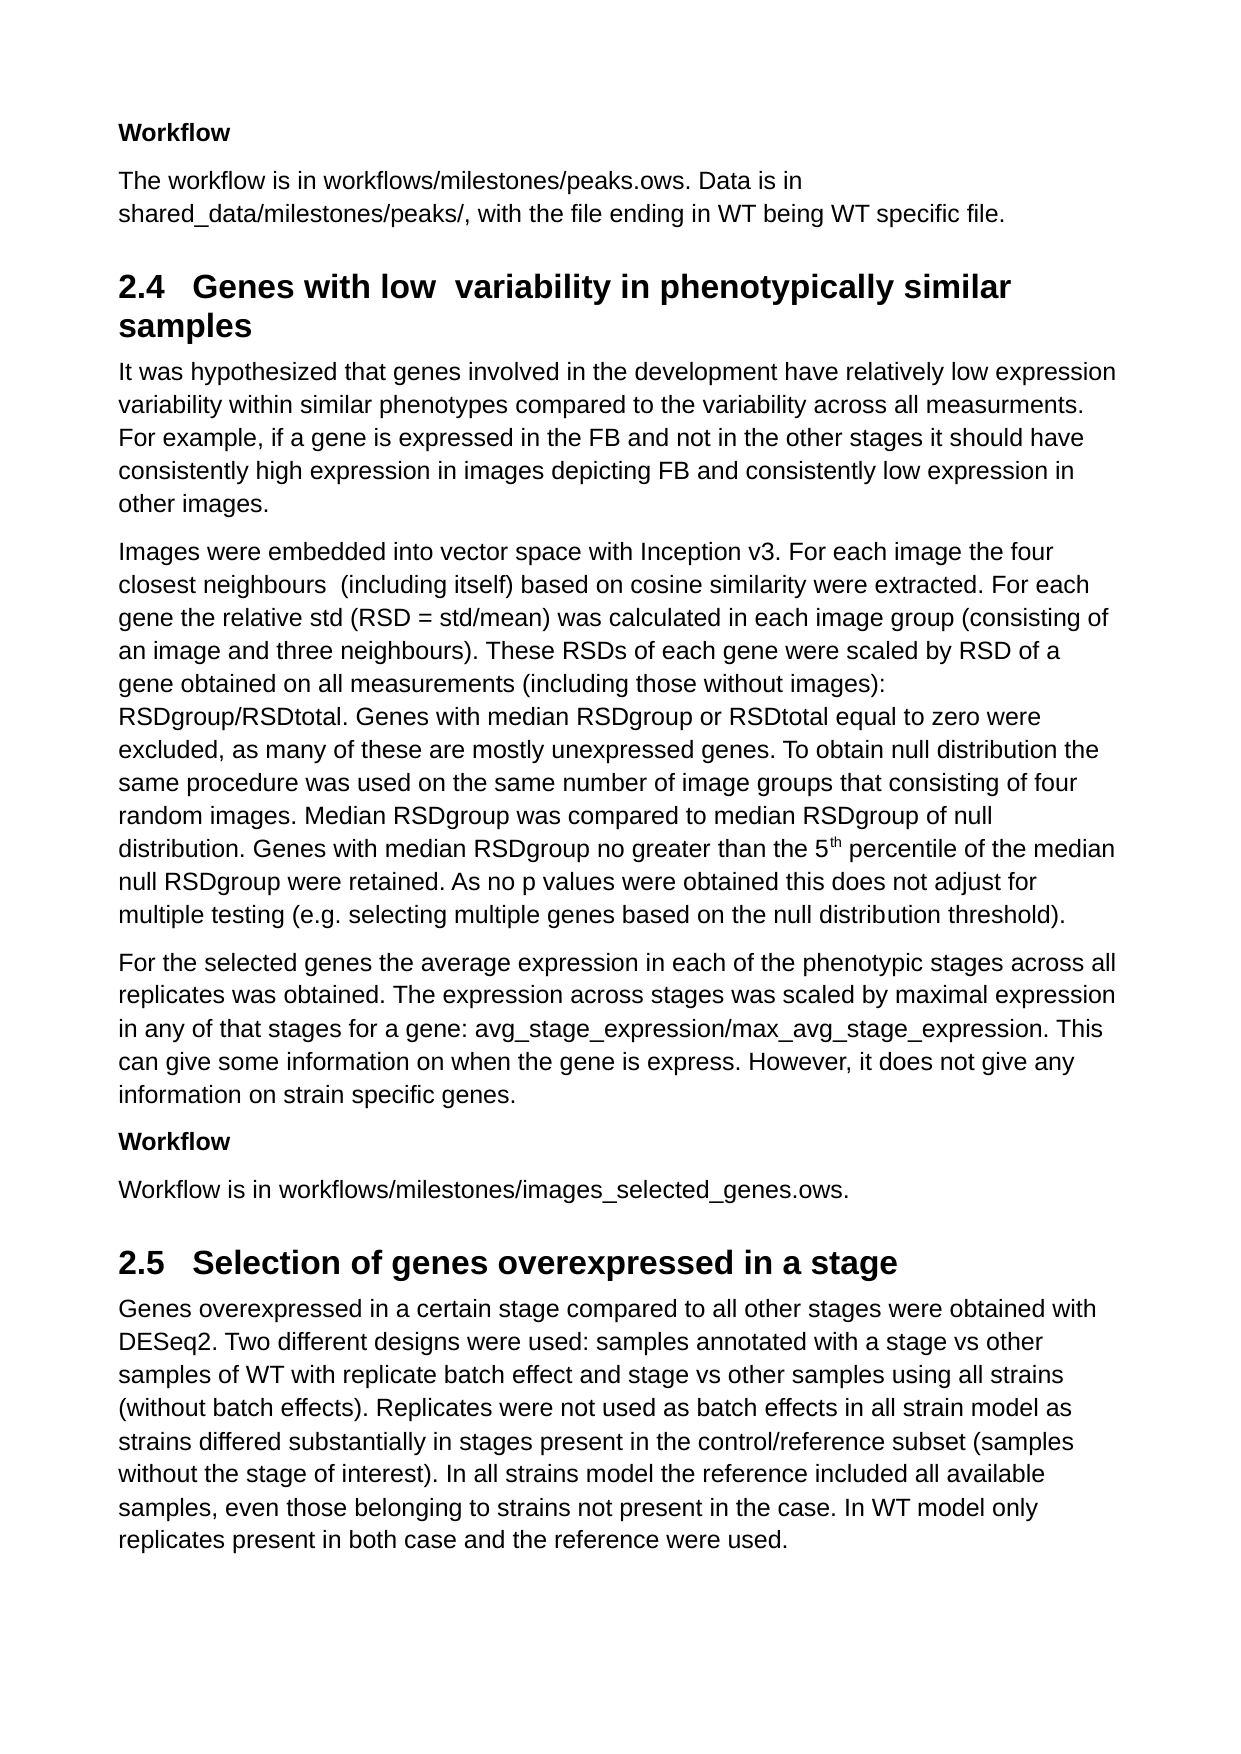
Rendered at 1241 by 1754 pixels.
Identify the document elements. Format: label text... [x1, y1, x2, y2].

text The workflow is in workflows/milestones/peaks.ows. Data is in shared_data/milestones/peaks/, with the file ending in WT being WT specific file. [118, 166, 1122, 227]
subtitle Selection of genes overexpressed in a stage [118, 1243, 1122, 1282]
text Workflow is in workflows/milestones/images_selected_genes.ows. [118, 1175, 1122, 1203]
text Images were embedded into vector space with Inception v3. For each image the four closest neighbours (including itself) based on cosine similarity were extracted. For each gene the relative std (RSD = std/mean) was calculated in each image group (consisting of an image and three neighbours). These RSDs of each gene were scaled by RSD of a gene obtained on all measurements (including those without images): RSDgroup/RSDtotal. Genes with median RSDgroup or RSDtotal equal to zero were excluded, as many of these are mostly unexpressed genes. To obtain null distribution the same procedure was used on the same number of image groups that consisting of four random images. Median RSDgroup was compared to median RSDgroup of null distribution. Genes with median RSDgroup no greater than the 5th percentile of the median null RSDgroup were retained. As no p values were obtained this does not adjust for multiple testing (e.g. selecting multiple genes based on the null distribution threshold). [118, 537, 1122, 929]
subtitle Genes with low variability in phenotypically similar samples [118, 267, 1122, 344]
text Workflow [118, 118, 1122, 147]
text For the selected genes the average expression in each of the phenotypic stages across all replicates was obtained. The expression across stages was scaled by maximal expression in any of that stages for a gene: avg_stage_expression/max_avg_stage_expression. This can give some information on when the gene is express. However, it does not give any information on strain specific genes. [118, 947, 1122, 1108]
text It was hypothesized that genes involved in the development have relatively low expression variability within similar phenotypes compared to the variability across all measurments. For example, if a gene is expressed in the FB and not in the other stages it should have consistently high expression in images depicting FB and consistently low expression in other images. [118, 357, 1122, 518]
text Genes overexpressed in a certain stage compared to all other stages were obtained with DESeq2. Two different designs were used: samples annotated with a stage vs other samples of WT with replicate batch effect and stage vs other samples using all strains (without batch effects). Replicates were not used as batch effects in all strain model as strains differed substantially in stages present in the control/reference subset (samples without the stage of interest). In all strains model the reference included all available samples, even those belonging to strains not present in the case. In WT model only replicates present in both case and the reference were used. [118, 1294, 1122, 1554]
text Workflow [118, 1127, 1122, 1156]
